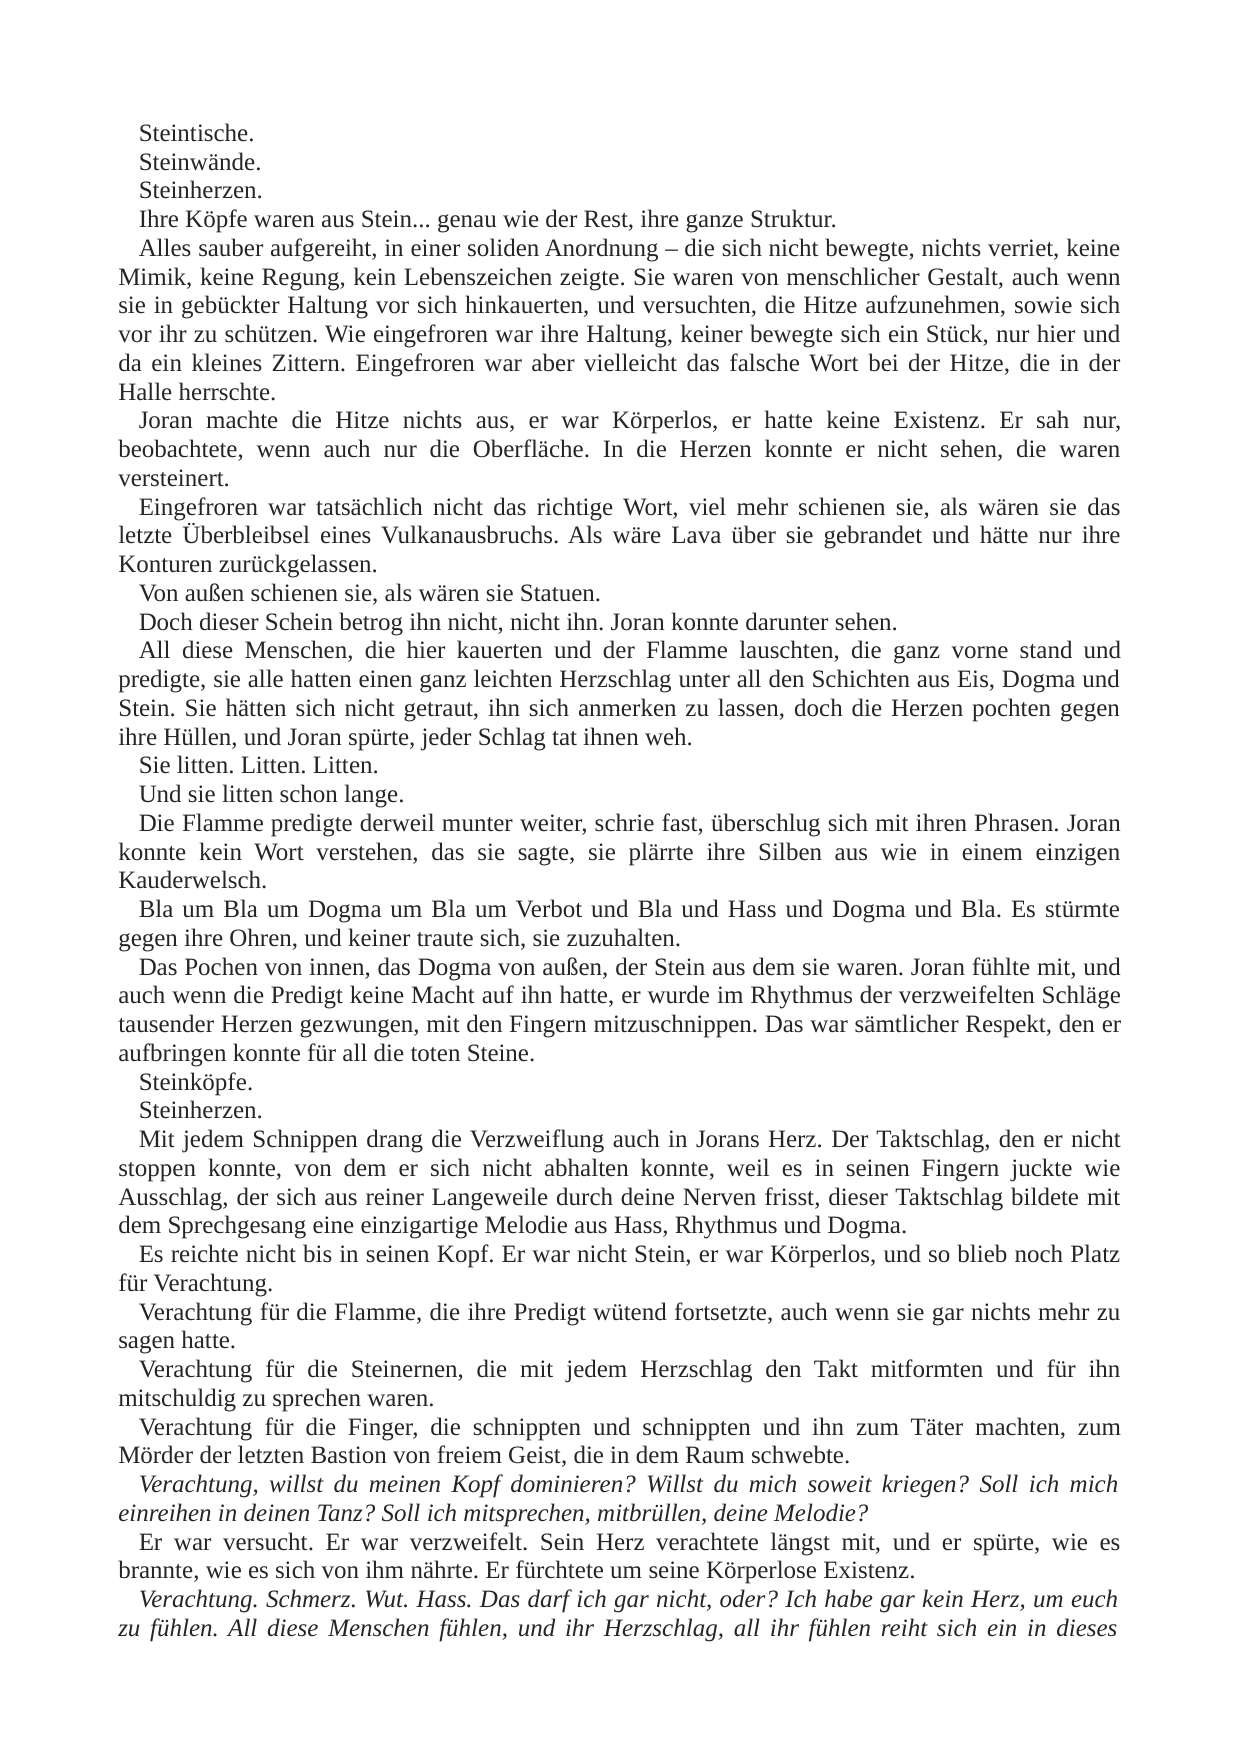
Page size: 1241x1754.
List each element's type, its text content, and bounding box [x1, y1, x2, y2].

text Joran machte die Hitze nichts aus, er war Körperlos, er hatte keine Existenz. Er sah nur, beobachtete, wenn auch nur die Oberfläche. In die Herzen konnte er nicht sehen, die waren versteinert. [118, 406, 1122, 492]
text Verachtung. Schmerz. Wut. Hass. Das darf ich gar nicht, oder? Ich habe gar kein Herz, um euch zu fühlen. All diese Menschen fühlen, und ihr Herzschlag, all ihr fühlen reiht sich ein in dieses [118, 1584, 1122, 1642]
text Verachtung für die Flamme, die ihre Predigt wütend fortsetzte, auch wenn sie gar nichts mehr zu sagen hatte. [118, 1297, 1122, 1354]
text Es reichte nicht bis in seinen Kopf. Er war nicht Stein, er war Körperlos, und so blieb noch Platz für Verachtung. [118, 1239, 1122, 1297]
text Verachtung, willst du meinen Kopf dominieren? Willst du mich soweit kriegen? Soll ich mich einreihen in deinen Tanz? Soll ich mitsprechen, mitbrüllen, deine Melodie? [118, 1469, 1122, 1527]
text Die Flamme predigte derweil munter weiter, schrie fast, überschlug sich mit ihren Phrasen. Joran konnte kein Wort verstehen, das sie sagte, sie plärrte ihre Silben aus wie in einem einzigen Kauderwelsch. [118, 808, 1122, 894]
text Steinköpfe. [118, 1067, 1122, 1096]
text Bla um Bla um Dogma um Bla um Verbot und Bla und Hass und Dogma und Bla. Es stürmte gegen ihre Ohren, und keiner traute sich, sie zuzuhalten. [118, 894, 1122, 952]
text Steintische. [118, 118, 1122, 147]
text Mit jedem Schnippen drang die Verzweiflung auch in Jorans Herz. Der Taktschlag, den er nicht stoppen konnte, von dem er sich nicht abhalten konnte, weil es in seinen Fingern juckte wie Ausschlag, der sich aus reiner Langeweile durch deine Nerven frisst, dieser Taktschlag bildete mit dem Sprechgesang eine einzigartige Melodie aus Hass, Rhythmus und Dogma. [118, 1124, 1122, 1239]
text All diese Menschen, die hier kauerten und der Flamme lauschten, die ganz vorne stand und predigte, sie alle hatten einen ganz leichten Herzschlag unter all den Schichten aus Eis, Dogma und Stein. Sie hätten sich nicht getraut, ihn sich anmerken zu lassen, doch die Herzen pochten gegen ihre Hüllen, und Joran spürte, jeder Schlag tat ihnen weh. [118, 636, 1122, 751]
text Verachtung für die Steinernen, die mit jedem Herzschlag den Takt mitformten und für ihn mitschuldig zu sprechen waren. [118, 1354, 1122, 1412]
text Er war versucht. Er war verzweifelt. Sein Herz verachtete längst mit, und er spürte, wie es brannte, wie es sich von ihm nährte. Er fürchtete um seine Körperlose Existenz. [118, 1527, 1122, 1584]
text Alles sauber aufgereiht, in einer soliden Anordnung – die sich nicht bewegte, nichts verriet, keine Mimik, keine Regung, kein Lebenszeichen zeigte. Sie waren von menschlicher Gestalt, auch wenn sie in gebückter Haltung vor sich hinkauerten, und versuchten, die Hitze aufzunehmen, sowie sich vor ihr zu schützen. Wie eingefroren war ihre Haltung, keiner bewegte sich ein Stück, nur hier und da ein kleines Zittern. Eingefroren war aber vielleicht das falsche Wort bei der Hitze, die in der Halle herrschte. [118, 233, 1122, 406]
text Doch dieser Schein betrog ihn nicht, nicht ihn. Joran konnte darunter sehen. [118, 607, 1122, 636]
text Steinherzen. [118, 1096, 1122, 1124]
text Sie litten. Litten. Litten. [118, 751, 1122, 779]
text Das Pochen von innen, das Dogma von außen, der Stein aus dem sie waren. Joran fühlte mit, und auch wenn die Predigt keine Macht auf ihn hatte, er wurde im Rhythmus der verzweifelten Schläge tausender Herzen gezwungen, mit den Fingern mitzuschnippen. Das war sämtlicher Respekt, den er aufbringen konnte für all die toten Steine. [118, 952, 1122, 1067]
text Ihre Köpfe waren aus Stein... genau wie der Rest, ihre ganze Struktur. [118, 204, 1122, 233]
text Von außen schienen sie, als wären sie Statuen. [118, 578, 1122, 607]
text Verachtung für die Finger, die schnippten und schnippten und ihn zum Täter machten, zum Mörder der letzten Bastion von freiem Geist, die in dem Raum schwebte. [118, 1412, 1122, 1469]
text Und sie litten schon lange. [118, 779, 1122, 808]
text Eingefroren war tatsächlich nicht das richtige Wort, viel mehr schienen sie, als wären sie das letzte Überbleibsel eines Vulkanausbruchs. Als wäre Lava über sie gebrandet und hätte nur ihre Konturen zurückgelassen. [118, 492, 1122, 578]
text Steinwände. [118, 147, 1122, 176]
text Steinherzen. [118, 176, 1122, 204]
